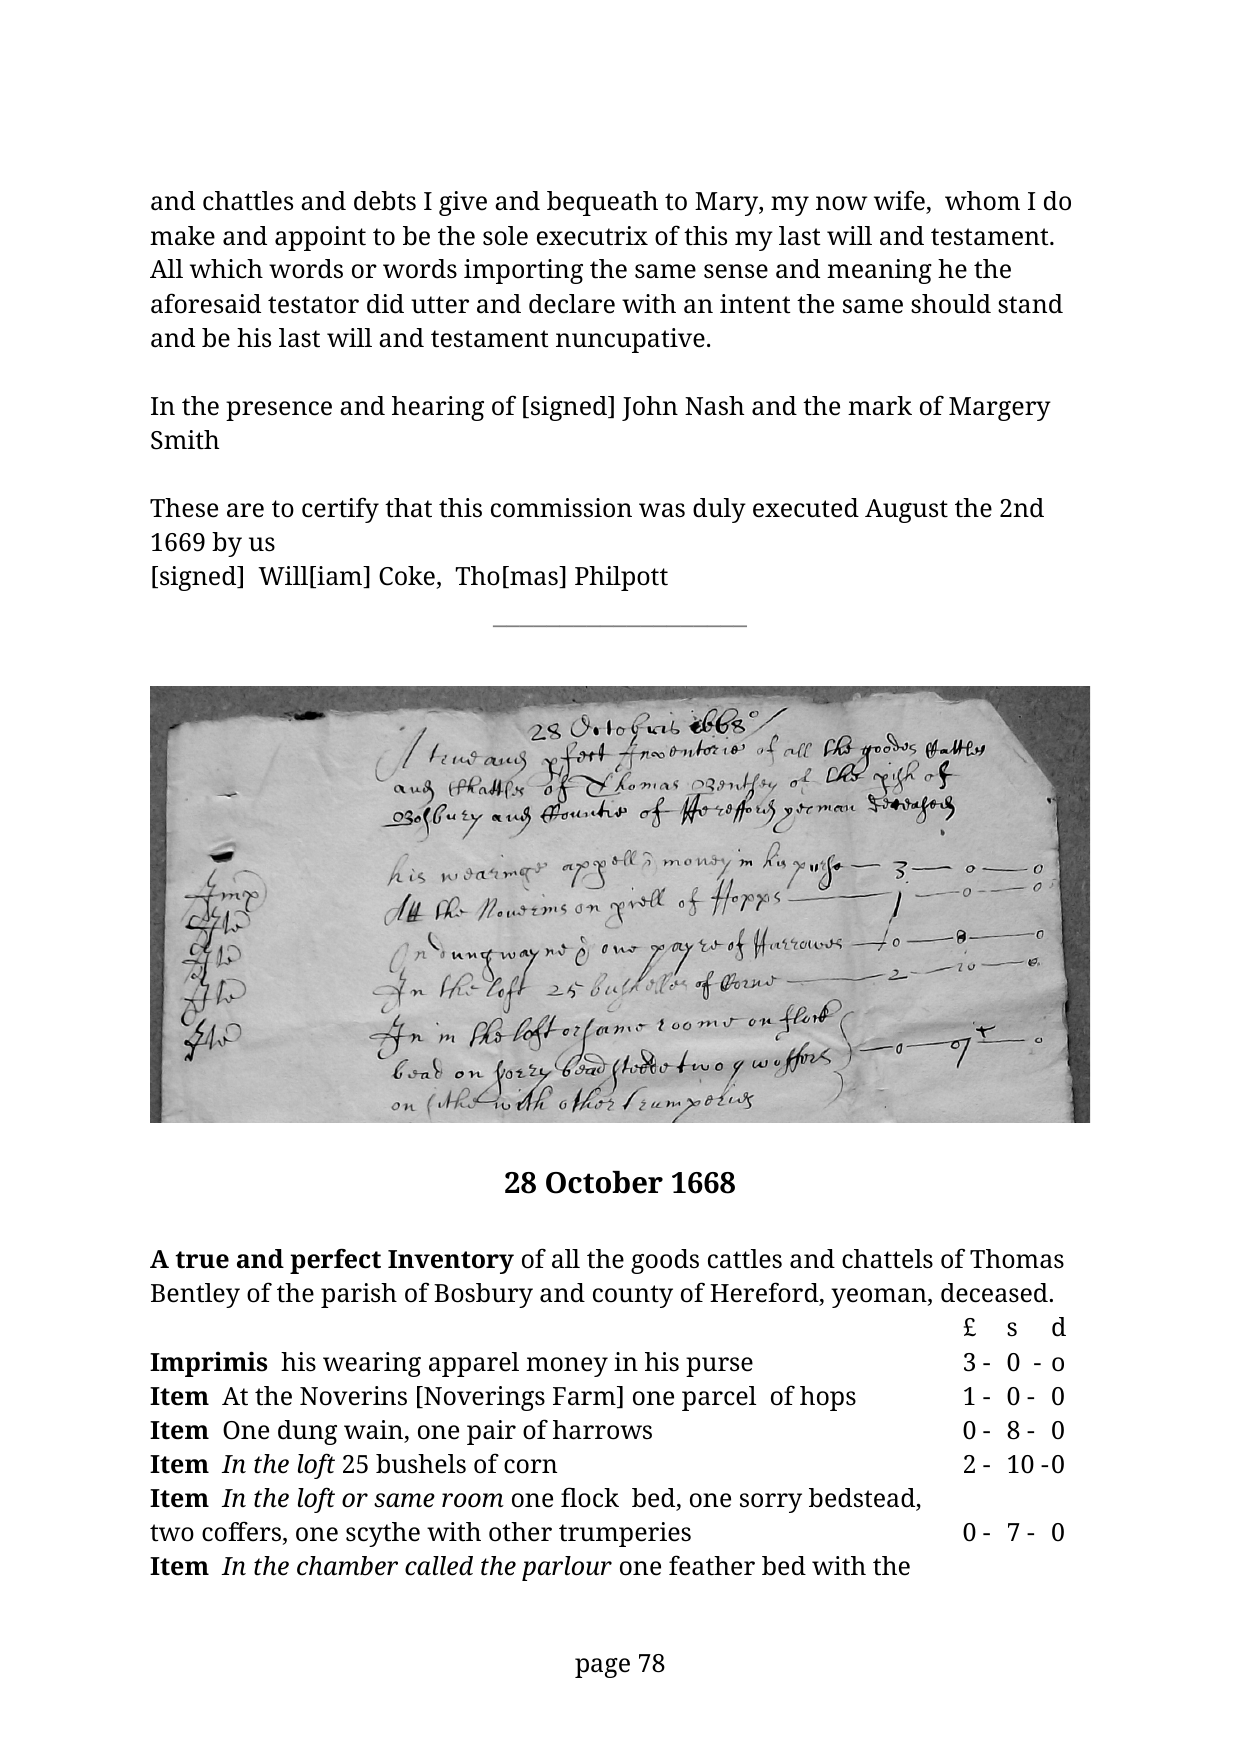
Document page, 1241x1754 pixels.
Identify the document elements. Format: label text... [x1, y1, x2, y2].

text Item At the Noverins [Noverings Farm] one parcel of hops 1 - 0 - 0 [150, 1378, 1090, 1412]
text Item One dung wain, one pair of harrows 0 - 8 - 0 [150, 1412, 1090, 1446]
text two coffers, one scythe with other trumperies 0 - 7 - 0 [150, 1514, 1090, 1548]
text In the presence and hearing of [signed] John Nash and the mark of Margery Smith [150, 388, 1090, 457]
text These are to certify that this commission was duly executed August the 2nd 1669 by us [150, 491, 1090, 559]
text and chattles and debts I give and bequeath to Mary, my now wife, whom I do make and appoint to be the sole executrix of this my last will and testament. All which words or words importing the same sense and meaning he the aforesaid testator did utter and declare with an intent the same should stand and be his last will and testament nuncupative. [150, 184, 1090, 354]
text Item In the loft or same room one flock bed, one sorry bedstead, [150, 1480, 1090, 1514]
text Imprimis his wearing apparel money in his purse 3 - 0 - o [150, 1344, 1090, 1378]
text £ s d [150, 1310, 1090, 1344]
text [signed] Will[iam] Coke, Tho[mas] Philpott [150, 559, 1090, 593]
text Item In the chamber called the parlour one feather bed with the [150, 1548, 1090, 1583]
text ___________________ [150, 593, 1090, 632]
text 28 October 1668 [150, 1163, 1090, 1202]
text Item In the loft 25 bushels of corn 2 - 10 - 0 [150, 1446, 1090, 1480]
text A true and perfect Inventory of all the goods cattles and chattels of Thomas Bentley of the parish of Bosbury and county of Hereford, yeoman, deceased. [150, 1242, 1090, 1310]
